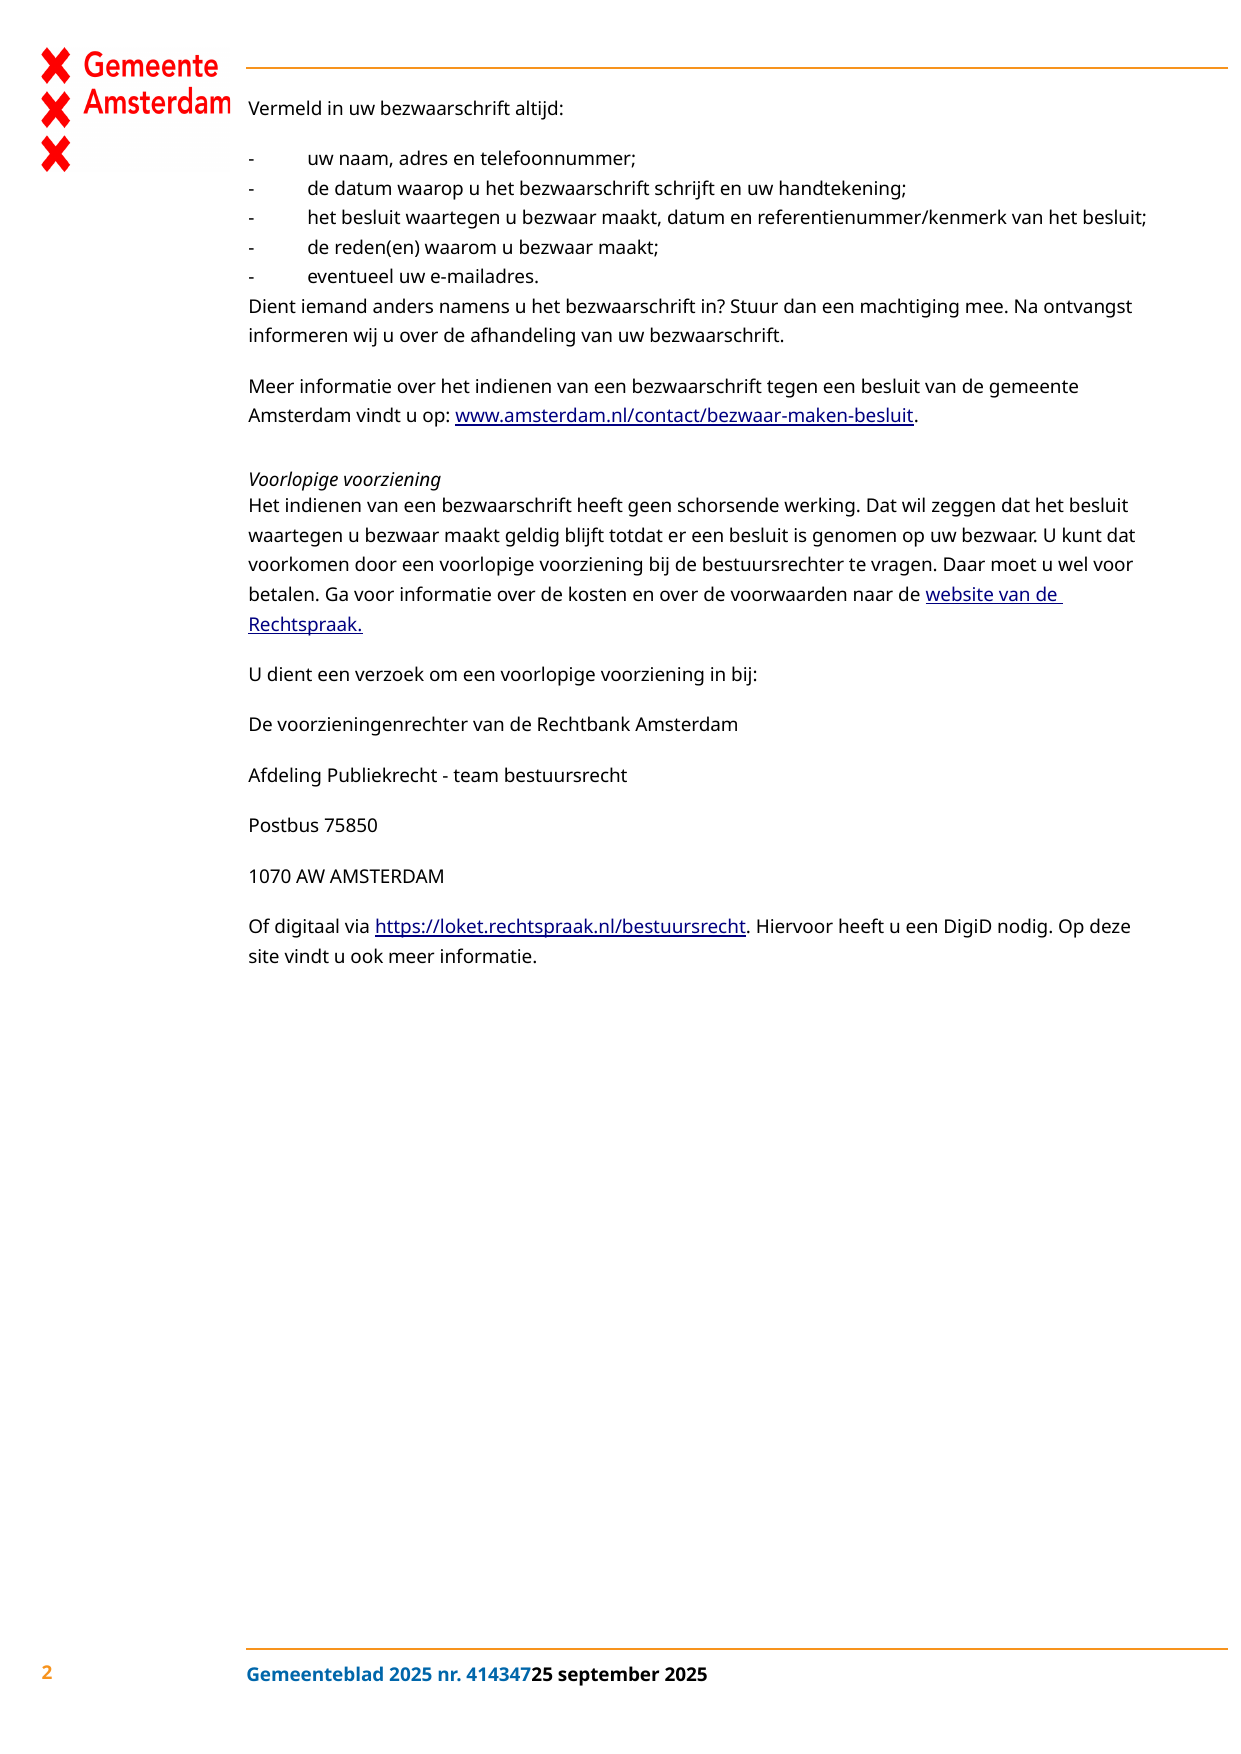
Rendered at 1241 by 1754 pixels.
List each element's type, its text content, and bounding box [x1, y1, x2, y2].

list uw naam, adres en telefoonnummer; [248, 145, 1152, 171]
text Meer informatie over het indienen van een bezwaarschrift tegen een besluit van de gemeente Amsterdam vindt u op: www.amsterdam.nl/contact/bezwaar-maken-besluit. [248, 373, 1152, 428]
picture [41, 47, 231, 172]
text Vermeld in uw bezwaarschrift altijd: [248, 95, 1152, 121]
text U dient een verzoek om een voorlopige voorziening in bij: [248, 661, 1152, 687]
text Voorlopige voorziening [248, 467, 1152, 492]
text Dient iemand anders namens u het bezwaarschrift in? Stuur dan een machtiging mee. Na ontvangst informeren wij u over de afhandeling van uw bezwaarschrift. [248, 293, 1152, 348]
text Postbus 75850 [248, 812, 1152, 838]
text Het indienen van een bezwaarschrift heeft geen schorsende werking. Dat wil zeggen dat het besluit waartegen u bezwaar maakt geldig blijft totdat er een besluit is genomen op uw bezwaar. U kunt dat voorkomen door een voorlopige voorziening bij de bestuursrechter te vragen. Daar moet u wel voor betalen. Ga voor informatie over de kosten en over de voorwaarden naar de website van de Rechtspraak. [248, 492, 1152, 636]
list eventueel uw e-mailadres. [248, 263, 1152, 289]
text De voorzieningenrechter van de Rechtbank Amsterdam [248, 712, 1152, 737]
list het besluit waartegen u bezwaar maakt, datum en referentienummer/kenmerk van het besluit; [248, 204, 1152, 230]
list de datum waarop u het bezwaarschrift schrijft en uw handtekening; [248, 175, 1152, 201]
text 1070 AW AMSTERDAM [248, 863, 1152, 888]
text Afdeling Publiekrecht - team bestuursrecht [248, 762, 1152, 788]
text Of digitaal via https://loket.rechtspraak.nl/bestuursrecht. Hiervoor heeft u een DigiD nodig. Op deze site vindt u ook meer informatie. [248, 913, 1152, 968]
list de reden(en) waarom u bezwaar maakt; [248, 234, 1152, 260]
